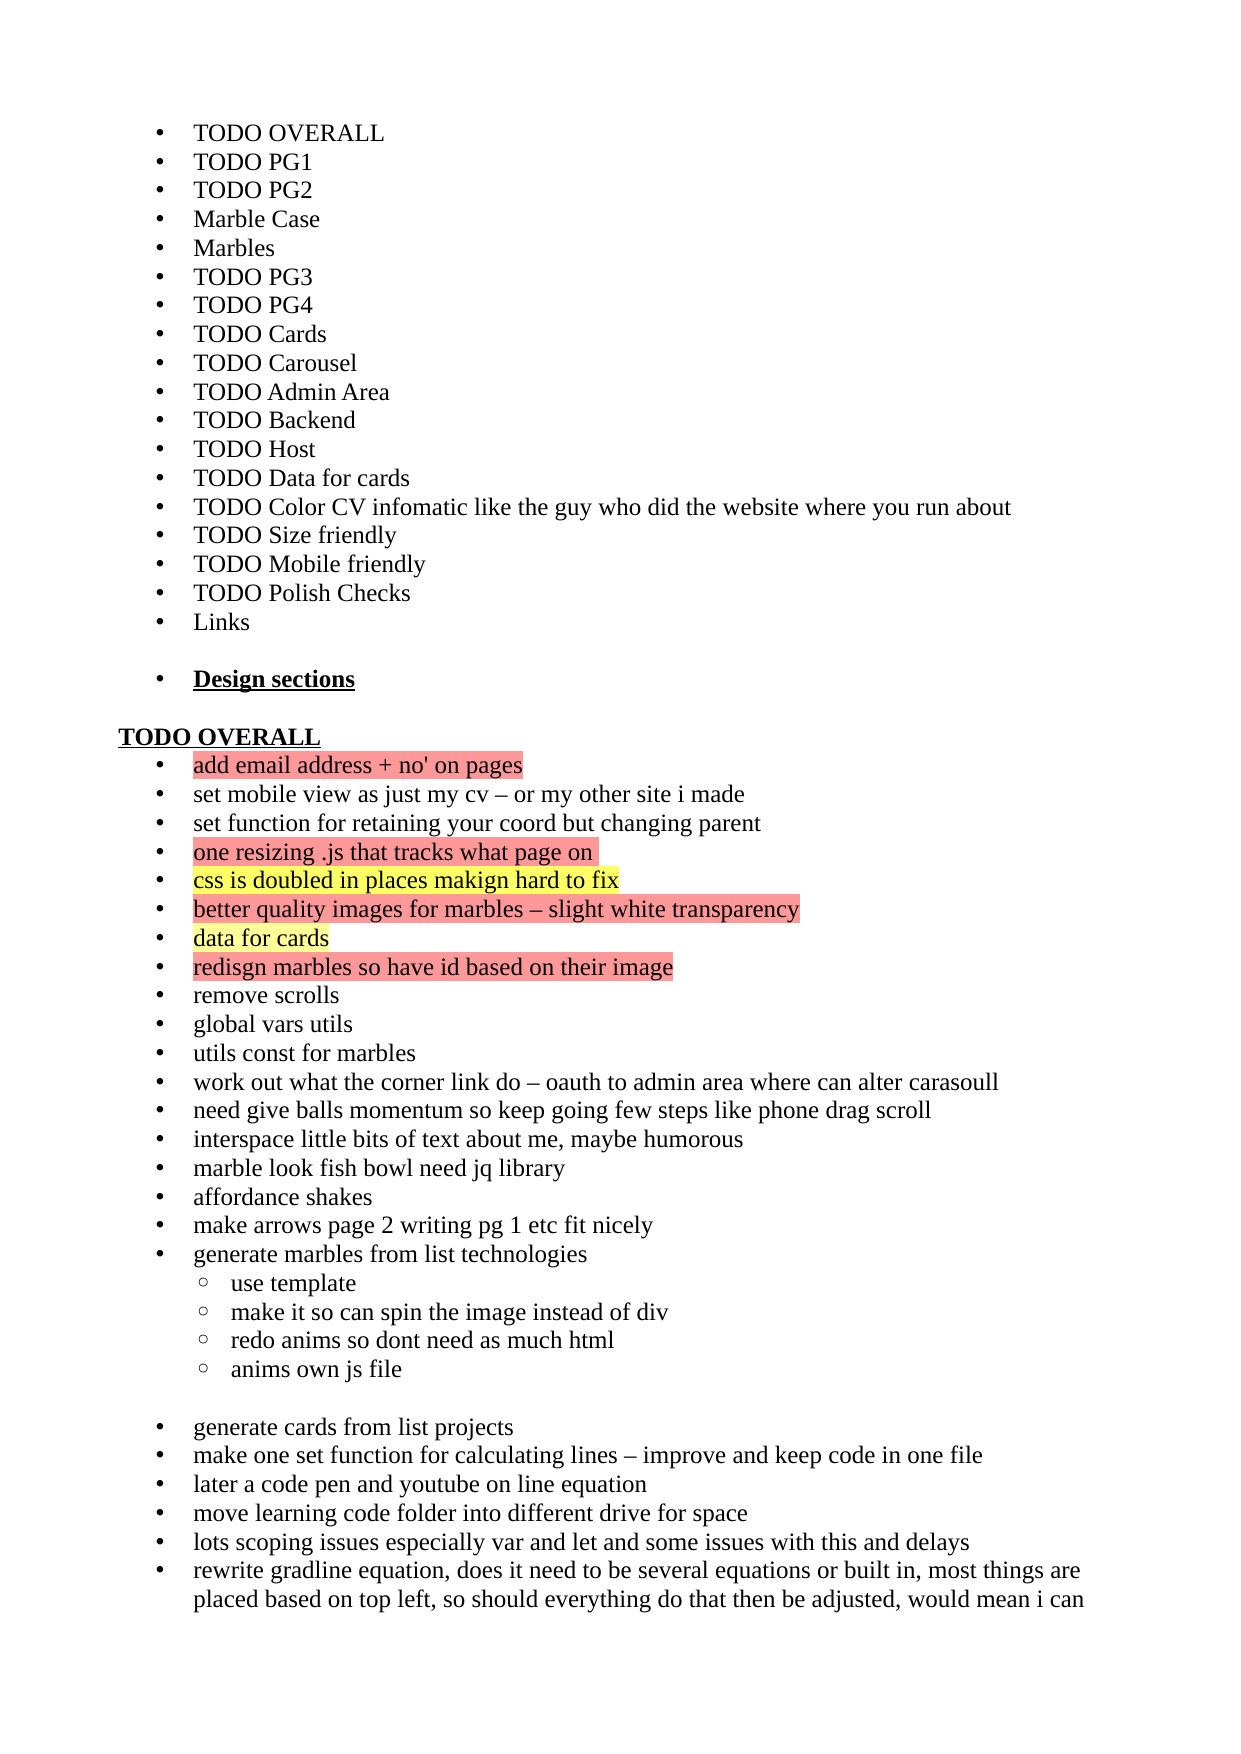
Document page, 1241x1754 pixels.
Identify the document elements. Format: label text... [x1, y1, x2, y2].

list TODO Mobile friendly [156, 549, 1122, 578]
list TODO Cards [156, 319, 1122, 348]
list TODO PG2 [156, 176, 1122, 204]
list set function for retaining your coord but changing parent [156, 808, 1122, 837]
list generate cards from list projects [156, 1412, 1122, 1441]
list later a code pen and youtube on line equation [156, 1469, 1122, 1498]
list add email address + no' on pages [156, 751, 1122, 779]
list TODO OVERALL [156, 118, 1122, 147]
list TODO Data for cards [156, 463, 1122, 492]
list rewrite gradline equation, does it need to be several equations or built in, most things are placed based on top left, so should everything do that then be adjusted, would mean i can [156, 1556, 1122, 1613]
text TODO OVERALL [118, 722, 1122, 751]
list anims own js file [193, 1354, 1122, 1383]
list Design sections [156, 664, 1122, 693]
list TODO Color CV infomatic like the guy who did the website where you run about [156, 492, 1122, 521]
list generate marbles from list technologies [156, 1239, 1122, 1268]
list TODO Polish Checks [156, 578, 1122, 607]
list affordance shakes [156, 1182, 1122, 1211]
list lots scoping issues especially var and let and some issues with this and delays [156, 1527, 1122, 1556]
list redisgn marbles so have id based on their image [156, 952, 1122, 981]
list data for cards [156, 923, 1122, 952]
list interspace little bits of text about me, maybe humorous [156, 1124, 1122, 1153]
list utils const for marbles [156, 1038, 1122, 1067]
list set mobile view as just my cv – or my other site i made [156, 779, 1122, 808]
list TODO Backend [156, 406, 1122, 434]
list need give balls momentum so keep going few steps like phone drag scroll [156, 1096, 1122, 1124]
list make it so can spin the image instead of div [193, 1297, 1122, 1326]
list use template [193, 1268, 1122, 1297]
list redo anims so dont need as much html [193, 1326, 1122, 1354]
list Links [156, 607, 1122, 636]
list css is doubled in places makign hard to fix [156, 866, 1122, 894]
list TODO Admin Area [156, 377, 1122, 406]
list work out what the corner link do – oauth to admin area where can alter carasoull [156, 1067, 1122, 1096]
list remove scrolls [156, 981, 1122, 1009]
list make arrows page 2 writing pg 1 etc fit nicely [156, 1211, 1122, 1239]
list make one set function for calculating lines – improve and keep code in one file [156, 1441, 1122, 1469]
list TODO Host [156, 434, 1122, 463]
list TODO PG3 [156, 262, 1122, 291]
list global vars utils [156, 1009, 1122, 1038]
list move learning code folder into different drive for space [156, 1498, 1122, 1527]
list Marbles [156, 233, 1122, 262]
list TODO Size friendly [156, 521, 1122, 549]
list one resizing .js that tracks what page on [156, 837, 1122, 866]
list better quality images for marbles – slight white transparency [156, 894, 1122, 923]
list TODO PG4 [156, 291, 1122, 319]
list marble look fish bowl need jq library [156, 1153, 1122, 1182]
list Marble Case [156, 204, 1122, 233]
list TODO PG1 [156, 147, 1122, 176]
list TODO Carousel [156, 348, 1122, 377]
